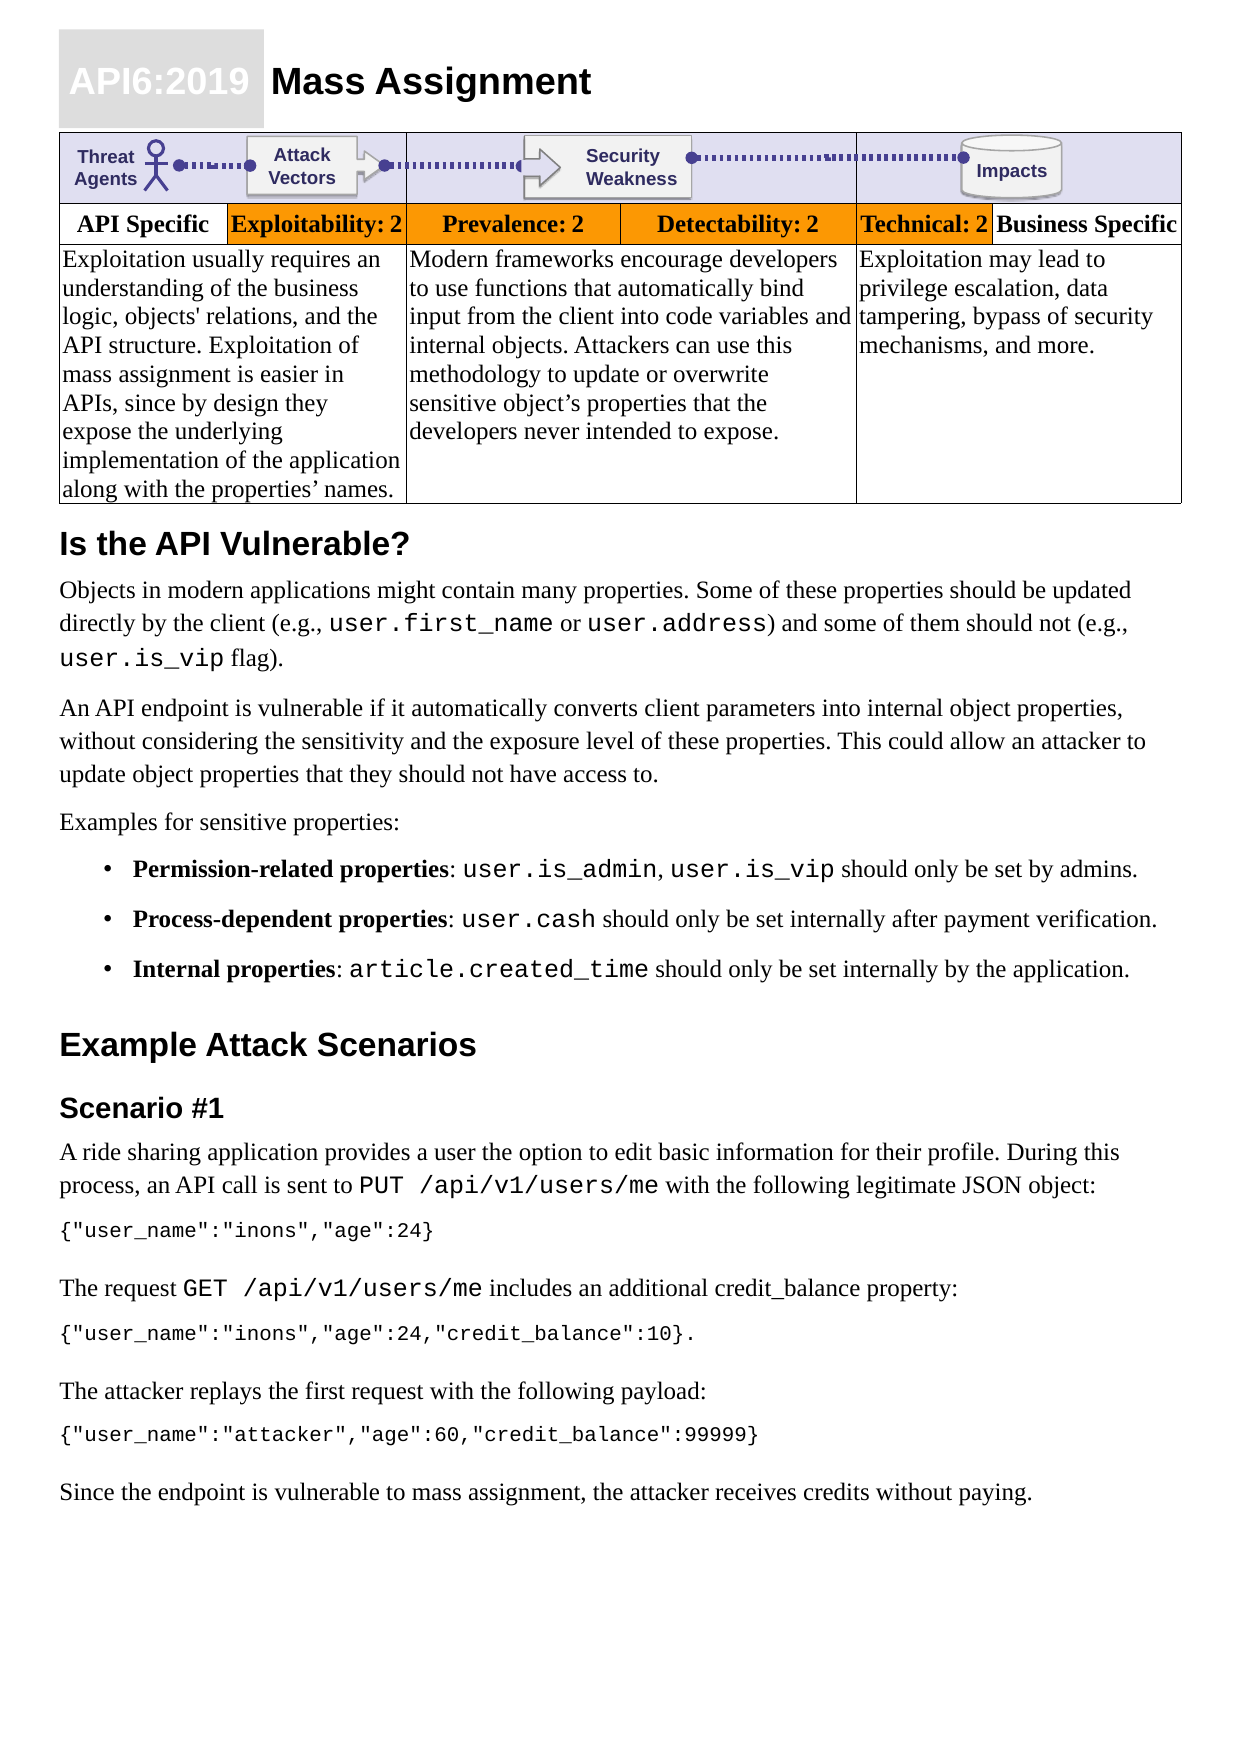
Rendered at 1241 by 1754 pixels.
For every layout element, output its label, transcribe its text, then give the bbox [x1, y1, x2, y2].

text An API endpoint is vulnerable if it automatically converts client parameters into internal object properties, without considering the sensitivity and the exposure level of these properties. This could allow an attacker to update object properties that they should not have access to. [59, 693, 1181, 788]
table_header [60, 133, 227, 203]
table_cell Prevalence: 2 [407, 204, 620, 244]
text Since the endpoint is vulnerable to mass assignment, the attacker receives credits without paying. [59, 1477, 1181, 1506]
text {"user_name":"inons","age":24} [59, 1220, 1181, 1244]
table_cell Exploitation usually requires an understanding of the business logic, objects' relations, and the API structure. Exploitation of mass assignment is easier in APIs, since by design they expose the underlying implementation of the application along with the properties’ names. [60, 245, 406, 503]
table_cell Exploitation may lead to privilege escalation, data tampering, bypass of security mechanisms, and more. [857, 245, 1181, 503]
table_header [857, 133, 992, 203]
text A ride sharing application provides a user the option to edit basic information for their profile. During this process, an API call is sent to PUT /api/v1/users/me with the following legitimate JSON object: [59, 1137, 1181, 1201]
text The attacker replays the first request with the following payload: [59, 1376, 1181, 1405]
table_cell Business Specific [993, 204, 1181, 244]
list Process-dependent properties: user.cash should only be set internally after payment verification. [103, 904, 1181, 935]
subtitle Example Attack Scenarios [59, 1025, 1181, 1064]
table_header [620, 133, 856, 203]
table_cell Exploitability: 2 [228, 204, 406, 244]
list Permission-related properties: user.is_admin, user.is_vip should only be set by admins. [103, 854, 1181, 885]
table_header [992, 133, 1181, 203]
table_cell Modern frameworks encourage developers to use functions that automatically bind input from the client into code variables and internal objects. Attackers can use this methodology to update or overwrite sensitive object’s properties that the developers never intended to expose. [407, 245, 856, 503]
subtitle Is the API Vulnerable? [59, 524, 1181, 562]
text The request GET /api/v1/users/me includes an additional credit_balance property: [59, 1273, 1181, 1304]
table_cell Detectability: 2 [621, 204, 856, 244]
table_cell API Specific [60, 204, 227, 244]
table_cell Technical: 2 [857, 204, 992, 244]
text {"user_name":"inons","age":24,"credit_balance":10}. [59, 1323, 1181, 1347]
table_header [227, 133, 406, 203]
subtitle Scenario #1 [59, 1091, 1181, 1124]
text Examples for sensitive properties: [59, 807, 1181, 835]
table_header [407, 133, 620, 203]
text Objects in modern applications might contain many properties. Some of these properties should be updated directly by the client (e.g., user.first_name or user.address) and some of them should not (e.g., user.is_vip flag). [59, 575, 1181, 674]
text {"user_name":"attacker","age":60,"credit_balance":99999} [59, 1424, 1181, 1447]
list Internal properties: article.created_time should only be set internally by the application. [103, 954, 1181, 985]
